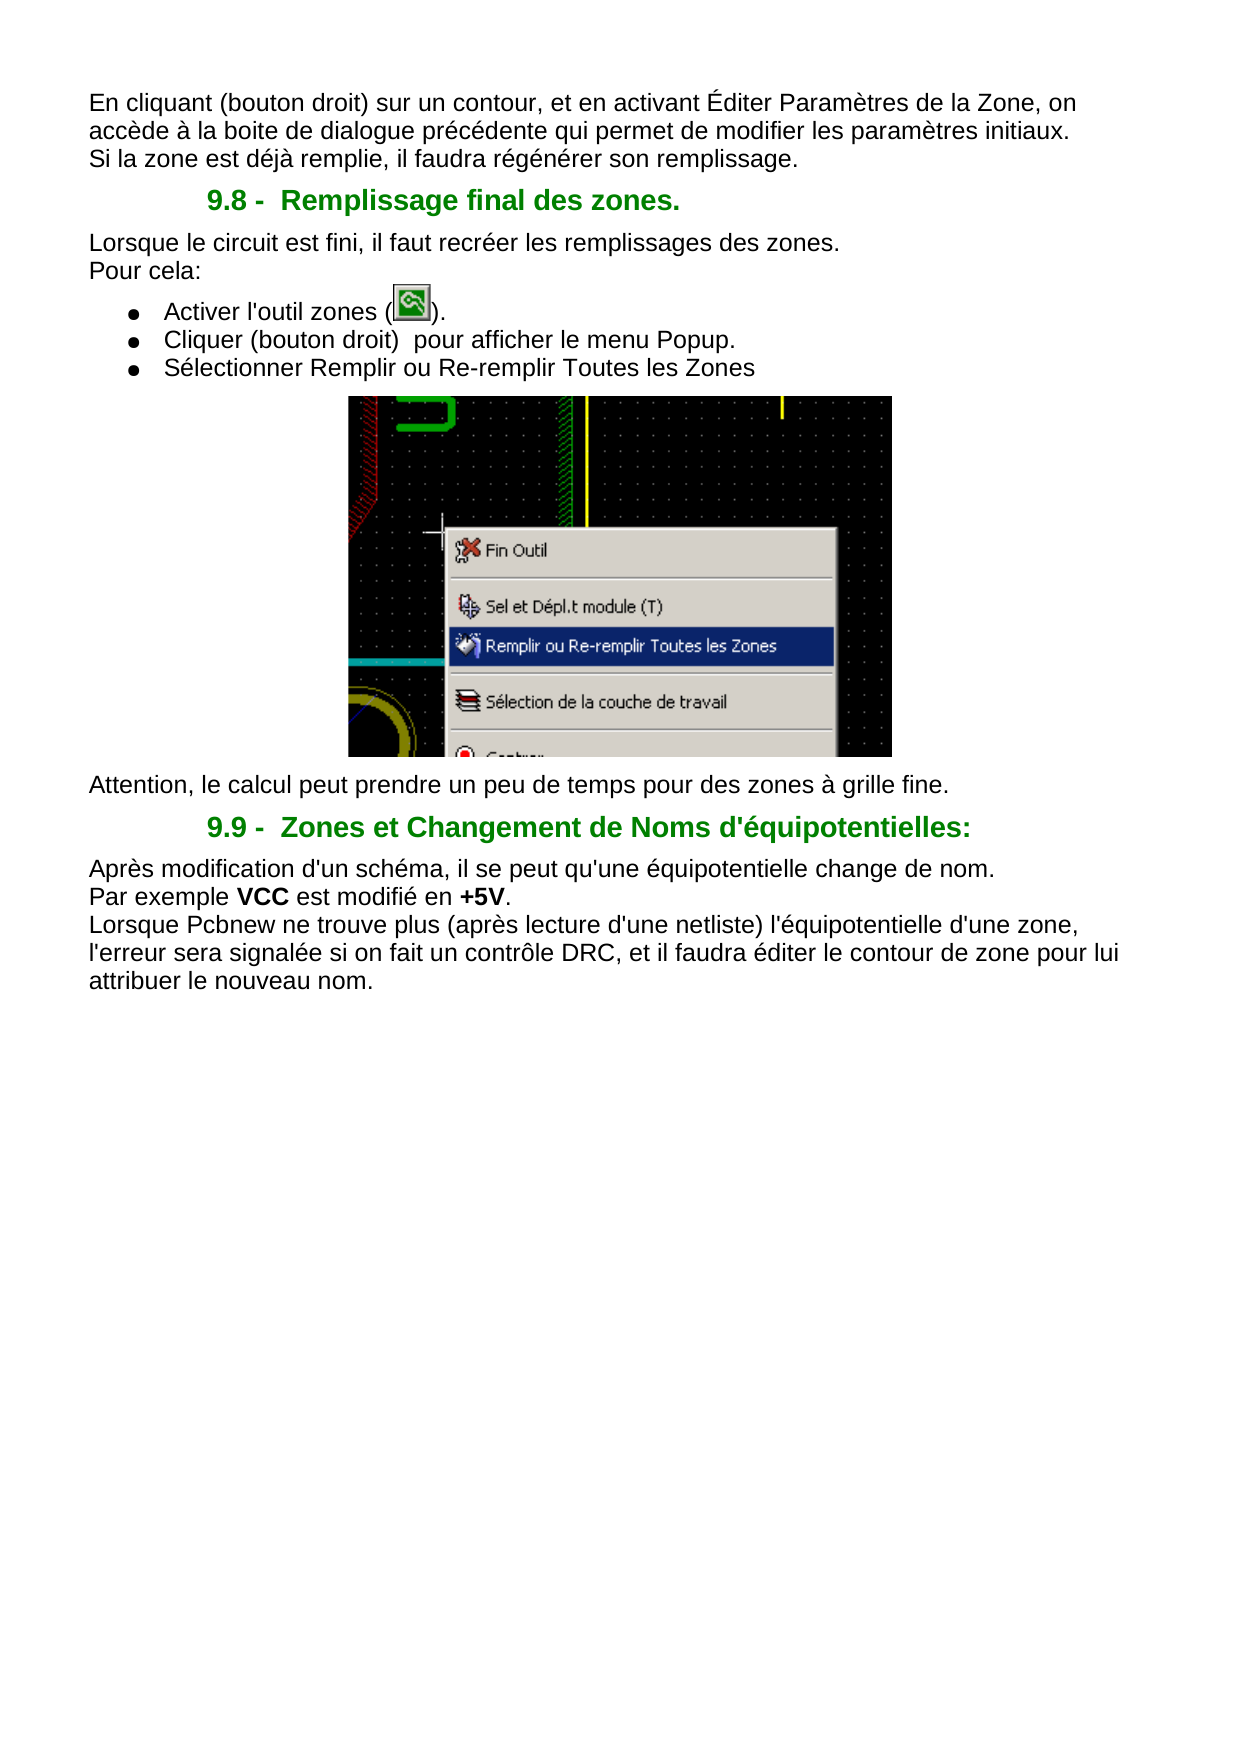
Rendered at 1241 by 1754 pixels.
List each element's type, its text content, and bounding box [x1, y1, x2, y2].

text En cliquant (bouton droit) sur un contour, et en activant Éditer Paramètres de la Zone, on accède à la boite de dialogue précédente qui permet de modifier les paramètres initiaux. [88, 88, 1152, 144]
text Attention, le calcul peut prendre un peu de temps pour des zones à grille fine. [88, 771, 1152, 799]
subtitle Zones et Changement de Noms d'équipotentielles: [148, 811, 1152, 843]
text Après modification d'un schéma, il se peut qu'une équipotentielle change de nom. [88, 855, 1152, 883]
list Activer l'outil zones (). [126, 285, 1152, 326]
text Par exemple VCC est modifié en +5V. [88, 883, 1152, 911]
picture [348, 396, 892, 757]
text Pour cela: [88, 257, 1152, 285]
list Sélectionner Remplir ou Re-remplir Toutes les Zones [126, 354, 1152, 382]
picture [393, 284, 431, 321]
text Lorsque le circuit est fini, il faut recréer les remplissages des zones. [88, 229, 1152, 257]
subtitle Remplissage final des zones. [148, 184, 1152, 217]
list Cliquer (bouton droit) pour afficher le menu Popup. [126, 326, 1152, 354]
text Lorsque Pcbnew ne trouve plus (après lecture d'une netliste) l'équipotentielle d'une zone, l'erreur sera signalée si on fait un contrôle DRC, et il faudra éditer le contour de zone pour lui attribuer le nouveau nom. [88, 911, 1152, 995]
text Si la zone est déjà remplie, il faudra régénérer son remplissage. [88, 144, 1152, 173]
